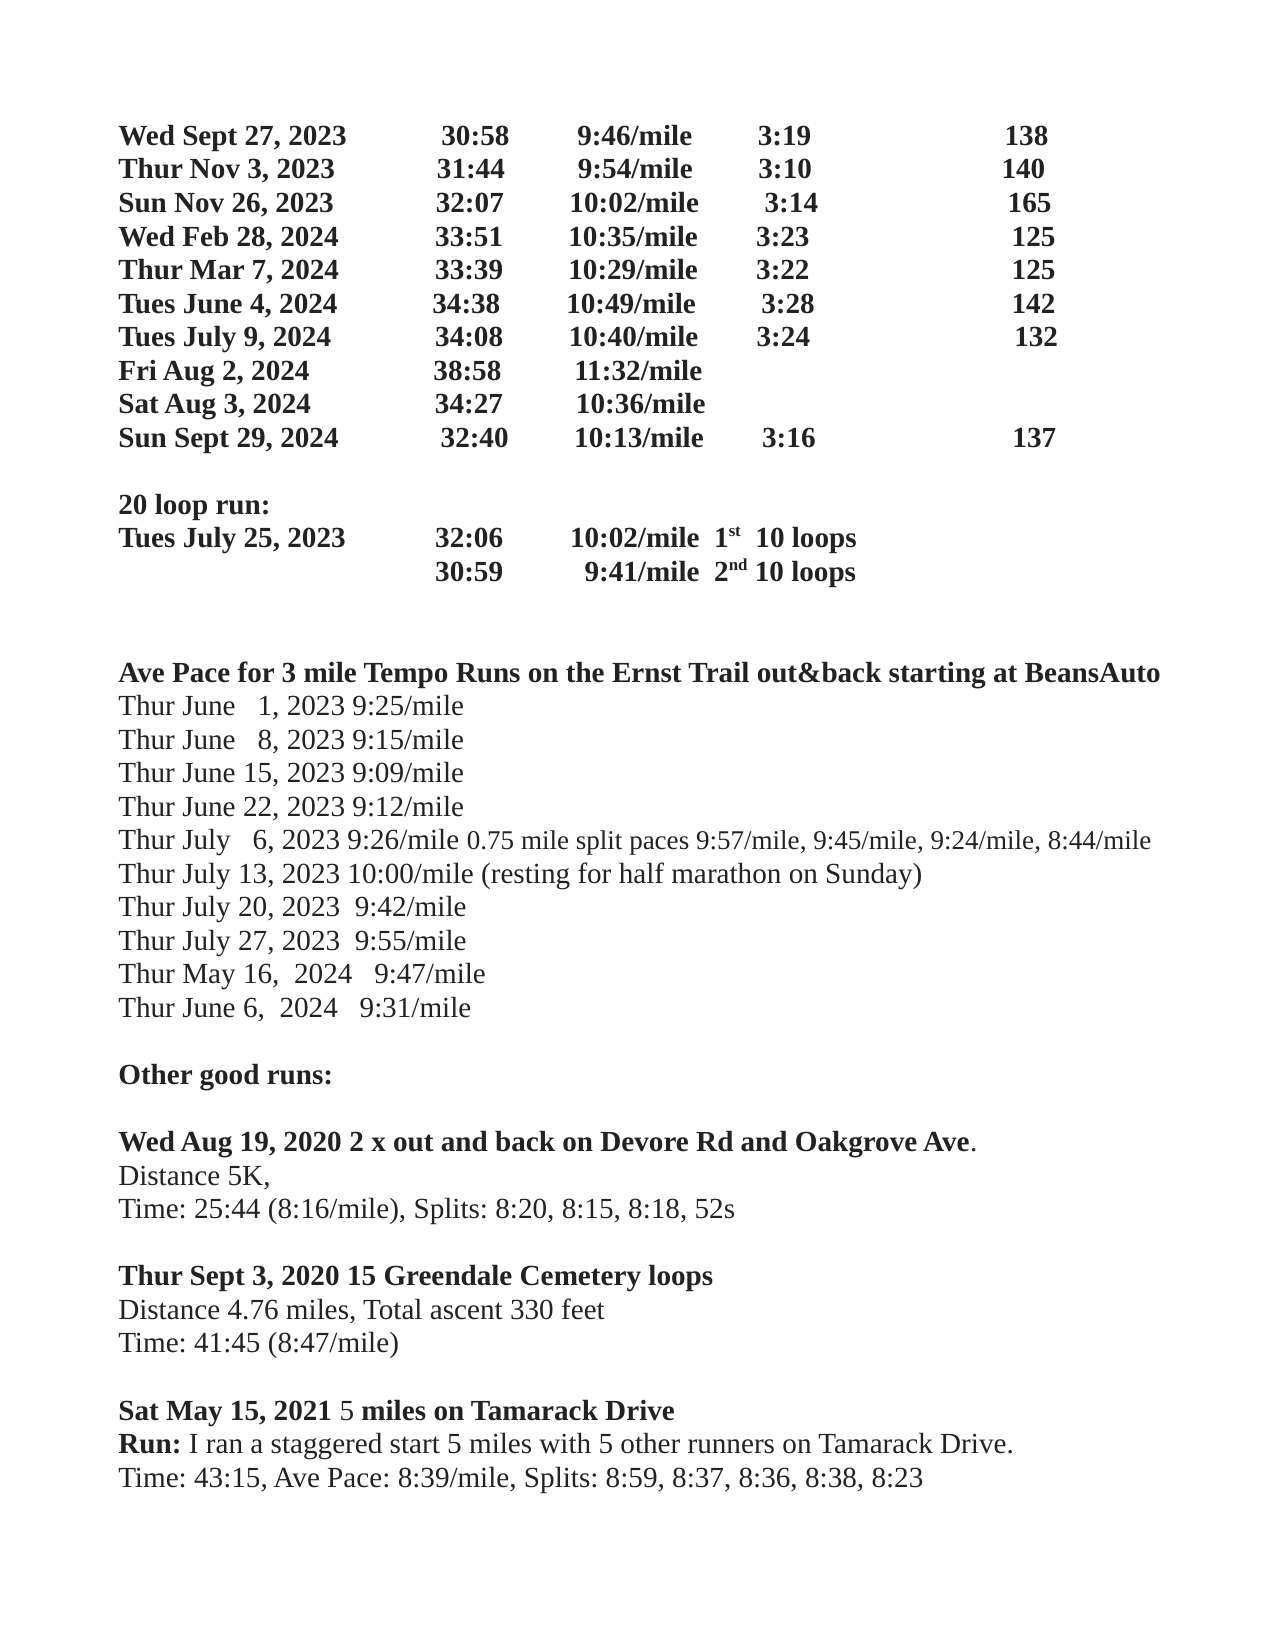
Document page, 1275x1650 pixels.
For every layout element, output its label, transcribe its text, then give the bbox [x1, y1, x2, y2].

text Thur May 16, 2024 9:47/mile [118, 957, 1161, 990]
text Wed Feb 28, 2024 33:51 10:35/mile 3:23 125 [118, 219, 1161, 252]
text Thur July 13, 2023 10:00/mile (resting for half marathon on Sunday) [118, 856, 1161, 889]
text Sat Aug 3, 2024 34:27 10:36/mile [118, 386, 1161, 420]
text Sun Nov 26, 2023 32:07 10:02/mile 3:14 165 [118, 185, 1161, 219]
text Tues July 25, 2023 32:06 10:02/mile 1st 10 loops [118, 521, 1161, 554]
text Thur June 1, 2023 9:25/mile [118, 688, 1161, 722]
text 20 loop run: [118, 487, 1161, 521]
text Thur June 6, 2024 9:31/mile [118, 990, 1161, 1024]
text Run: I ran a staggered start 5 miles with 5 other runners on Tamarack Drive. [118, 1426, 1161, 1460]
text Distance 4.76 miles, Total ascent 330 feet [118, 1292, 1161, 1326]
text Ave Pace for 3 mile Tempo Runs on the Ernst Trail out&back starting at BeansAuto [118, 655, 1161, 688]
text Thur July 27, 2023 9:55/mile [118, 923, 1161, 957]
text Tues June 4, 2024 34:38 10:49/mile 3:28 142 [118, 286, 1161, 319]
text Thur June 15, 2023 9:09/mile [118, 755, 1161, 789]
text Thur June 8, 2023 9:15/mile [118, 722, 1161, 755]
text Wed Sept 27, 2023 30:58 9:46/mile 3:19 138 [118, 118, 1161, 152]
text Thur June 22, 2023 9:12/mile [118, 789, 1161, 822]
text Distance 5K, [118, 1158, 1161, 1191]
text Thur Nov 3, 2023 31:44 9:54/mile 3:10 140 [118, 152, 1161, 185]
text Thur Mar 7, 2024 33:39 10:29/mile 3:22 125 [118, 252, 1161, 286]
text Sun Sept 29, 2024 32:40 10:13/mile 3:16 137 [118, 420, 1161, 453]
text Time: 25:44 (8:16/mile), Splits: 8:20, 8:15, 8:18, 52s [118, 1191, 1161, 1225]
text Tues July 9, 2024 34:08 10:40/mile 3:24 132 [118, 319, 1161, 353]
text Thur July 20, 2023 9:42/mile [118, 889, 1161, 923]
text Time: 41:45 (8:47/mile) [118, 1326, 1161, 1359]
text Fri Aug 2, 2024 38:58 11:32/mile [118, 353, 1161, 386]
text Thur July 6, 2023 9:26/mile 0.75 mile split paces 9:57/mile, 9:45/mile, 9:24/mile, 8:44/mile [118, 822, 1161, 856]
text Time: 43:15, Ave Pace: 8:39/mile, Splits: 8:59, 8:37, 8:36, 8:38, 8:23 [118, 1460, 1161, 1493]
text Sat May 15, 2021 5 miles on Tamarack Drive [118, 1393, 1161, 1426]
text Thur Sept 3, 2020 15 Greendale Cemetery loops [118, 1258, 1161, 1292]
text Wed Aug 19, 2020 2 x out and back on Devore Rd and Oakgrove Ave. [118, 1124, 1161, 1158]
text 30:59 9:41/mile 2nd 10 loops [118, 554, 1161, 588]
text Other good runs: [118, 1057, 1161, 1091]
